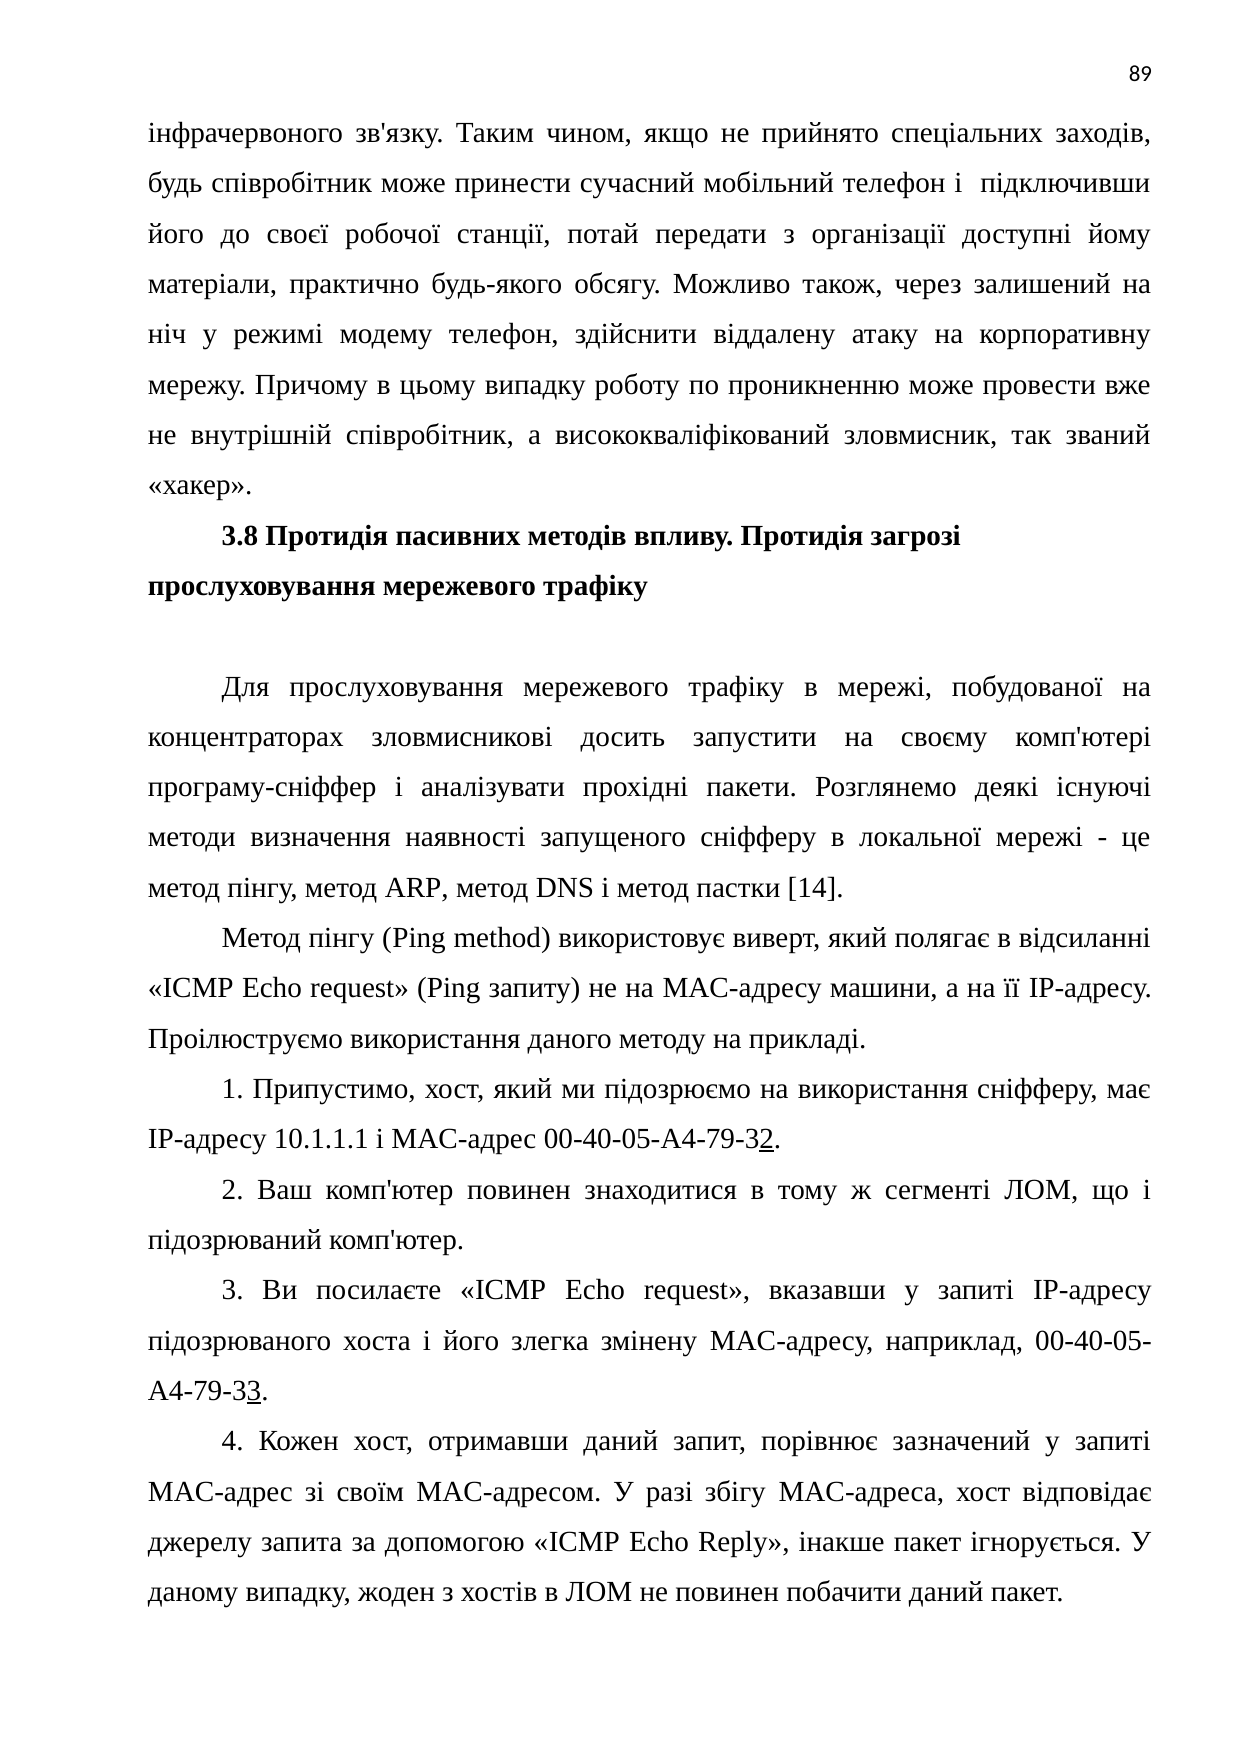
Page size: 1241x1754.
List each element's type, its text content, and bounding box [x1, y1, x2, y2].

text 2. Ваш комп'ютер повинен знаходитися в тому ж сегменті ЛОМ, що і підозрюваний комп'ютер. [148, 1172, 1152, 1256]
text 3. Ви посилаєте «ICMP Echo request», вказавши у запиті IP-адресу підозрюваного хоста і його злегка змінену MAC-адресу, наприклад, 00-40-05-A4-79-33. [148, 1272, 1152, 1407]
text Метод пінгу (Ping method) використовує виверт, який полягає в відсиланні «ICMP Echo request» (Ping запиту) не на MAC-адресу машини, а на її IP-адресу. Проілюструємо використання даного методу на прикладі. [148, 920, 1152, 1054]
text 1. Припустимо, хост, який ми підозрюємо на використання сніфферу, має IP-адресу 10.1.1.1 і MAC-адрес 00-40-05-A4-79-32. [148, 1071, 1152, 1155]
text 3.8 Протидія пасивних методів впливу. Протидія загрозі прослуховування мережевого трафіку [148, 518, 1152, 602]
text інфрачервоного зв'язку. Таким чином, якщо не прийнято спеціальних заходів, будь співробітник може принести сучасний мобільний телефон і підключивши його до своєї робочої станції, потай передати з організації доступні йому матеріали, практично будь-якого обсягу. Можливо також, через залишений на ніч у режимі модему телефон, здійснити віддалену атаку на корпоративну мережу. Причому в цьому випадку роботу по проникненню може провести вже не внутрішній співробітник, а висококваліфікований зловмисник, так званий «хакер». [148, 115, 1152, 501]
text Для прослуховування мережевого трафіку в мережі, побудованої на концентраторах зловмисникові досить запустити на своєму комп'ютері програму-сніффер і аналізувати прохідні пакети. Розглянемо деякі існуючі методи визначення наявності запущеного сніфферу в локальної мережі - це метод пінгу, метод ARP, метод DNS і метод пастки [14]. [148, 669, 1152, 903]
text 4. Кожен хост, отримавши даний запит, порівнює зазначений у запиті MAC-адрес зі своїм MAC-адресом. У разі збігу MAC-адреса, хост відповідає джерелу запита за допомогою «ICMP Echo Reply», інакше пакет ігнорується. У даному випадку, жоден з хостів в ЛОМ не повинен побачити даний пакет. [148, 1423, 1152, 1608]
